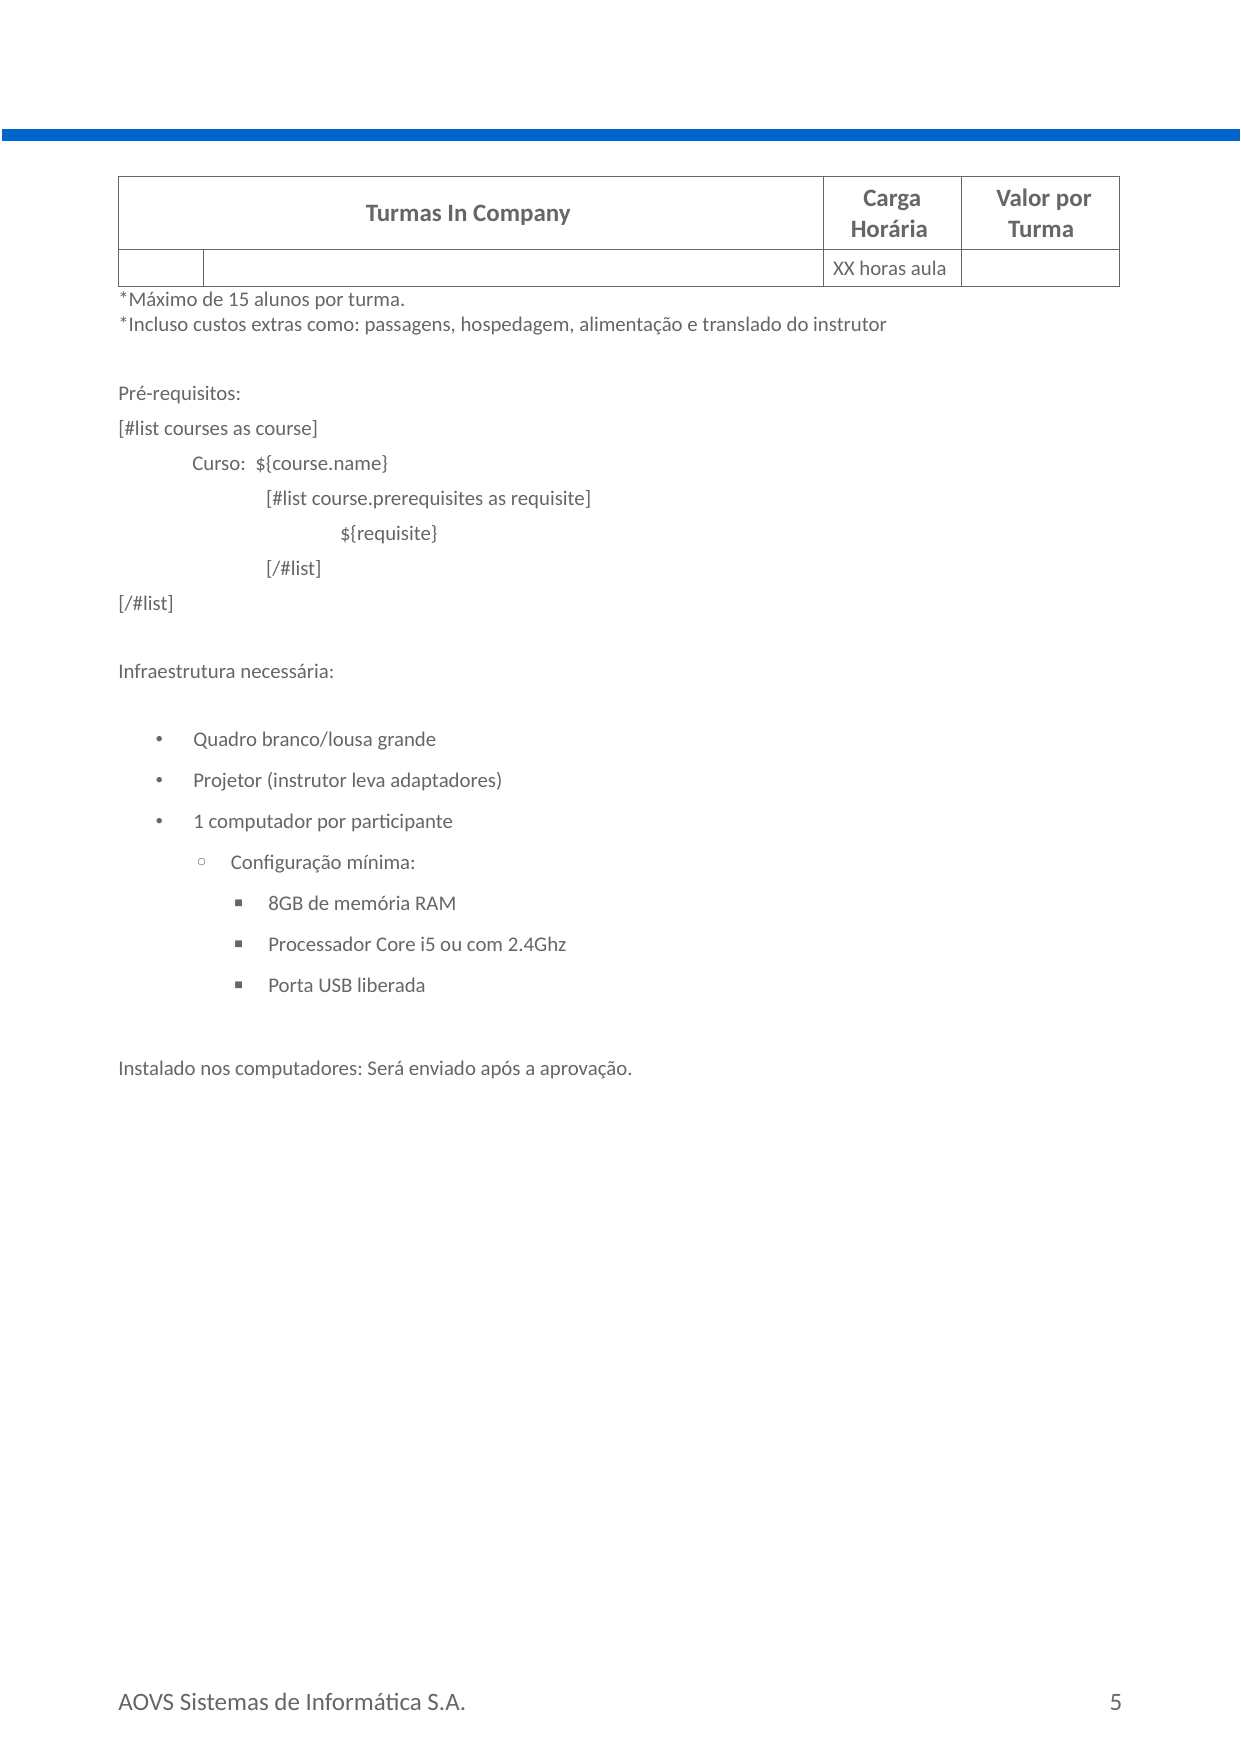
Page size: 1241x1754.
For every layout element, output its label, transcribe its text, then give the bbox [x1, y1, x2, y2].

table_cell [119, 250, 203, 286]
text Instalado nos computadores: Será enviado após a aprovação. [118, 1055, 1122, 1080]
list Porta USB liberada [231, 973, 1122, 998]
list Quadro branco/lousa grande [156, 726, 1122, 752]
table_cell XX horas aula [824, 250, 961, 286]
table_header Carga Horária [824, 177, 961, 249]
list Projetor (instrutor leva adaptadores) [156, 767, 1122, 793]
text Pré-requisitos: [#list courses as course] Curso: ${course.name} [#list course.prerequisites as requisite] ${requisite} [/#list] [/#list] [118, 380, 1122, 615]
list 8GB de memória RAM [231, 891, 1122, 916]
list 1 computador por participante [156, 808, 1122, 834]
table_header Turmas In Company [119, 177, 823, 249]
text *Incluso custos extras como: passagens, hospedagem, alimentação e translado do instrutor [118, 311, 1122, 337]
table_header Valor por Turma [962, 177, 1119, 249]
table_cell [204, 250, 823, 286]
text *Máximo de 15 alunos por turma. [118, 286, 1122, 311]
text Infraestrutura necessária: [118, 658, 1122, 683]
table_cell [962, 250, 1119, 286]
list Configuração mínima: [193, 849, 1122, 875]
list Processador Core i5 ou com 2.4Ghz [231, 932, 1122, 957]
